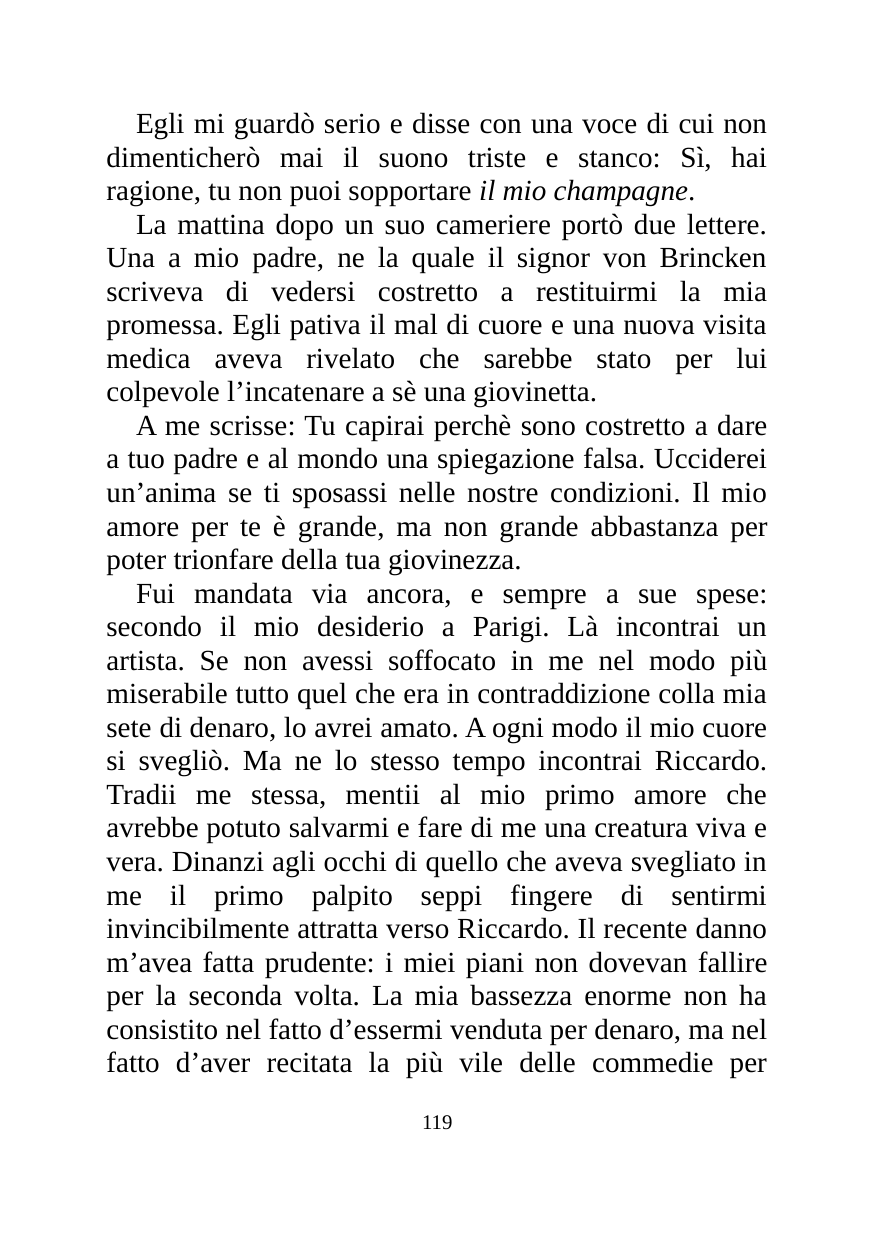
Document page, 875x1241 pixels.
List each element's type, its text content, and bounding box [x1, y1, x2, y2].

text La mattina dopo un suo cameriere portò due lettere. Una a mio padre, ne la quale il signor von Brincken scriveva di vedersi costretto a restituirmi la mia promessa. Egli pativa il mal di cuore e una nuova visita medica aveva rivelato che sarebbe stato per lui colpevole l’incatenare a sè una giovinetta. [106, 207, 768, 408]
text Fui mandata via ancora, e sempre a sue spese: secondo il mio desiderio a Parigi. Là incontrai un artista. Se non avessi soffocato in me nel modo più miserabile tutto quel che era in contraddizione colla mia sete di denaro, lo avrei amato. A ogni modo il mio cuore si svegliò. Ma ne lo stesso tempo incontrai Riccardo. Tradii me stessa, mentii al mio primo amore che avrebbe potuto salvarmi e fare di me una creatura viva e vera. Dinanzi agli occhi di quello che aveva svegliato in me il primo palpito seppi fingere di sentirmi invincibilmente attratta verso Riccardo. Il recente danno m’avea fatta prudente: i miei piani non dovevan fallire per la seconda volta. La mia bassezza enorme non ha consistito nel fatto d’essermi venduta per denaro, ma nel fatto d’aver recitata la più vile delle commedie per [106, 576, 768, 1079]
text A me scrisse: Tu capirai perchè sono costretto a dare a tuo padre e al mondo una spiegazione falsa. Ucciderei un’anima se ti sposassi nelle nostre condizioni. Il mio amore per te è grande, ma non grande abbastanza per poter trionfare della tua giovinezza. [106, 408, 768, 576]
text Egli mi guardò serio e disse con una voce di cui non dimenticherò mai il suono triste e stanco: Sì, hai ragione, tu non puoi sopportare il mio champagne. [106, 106, 768, 207]
